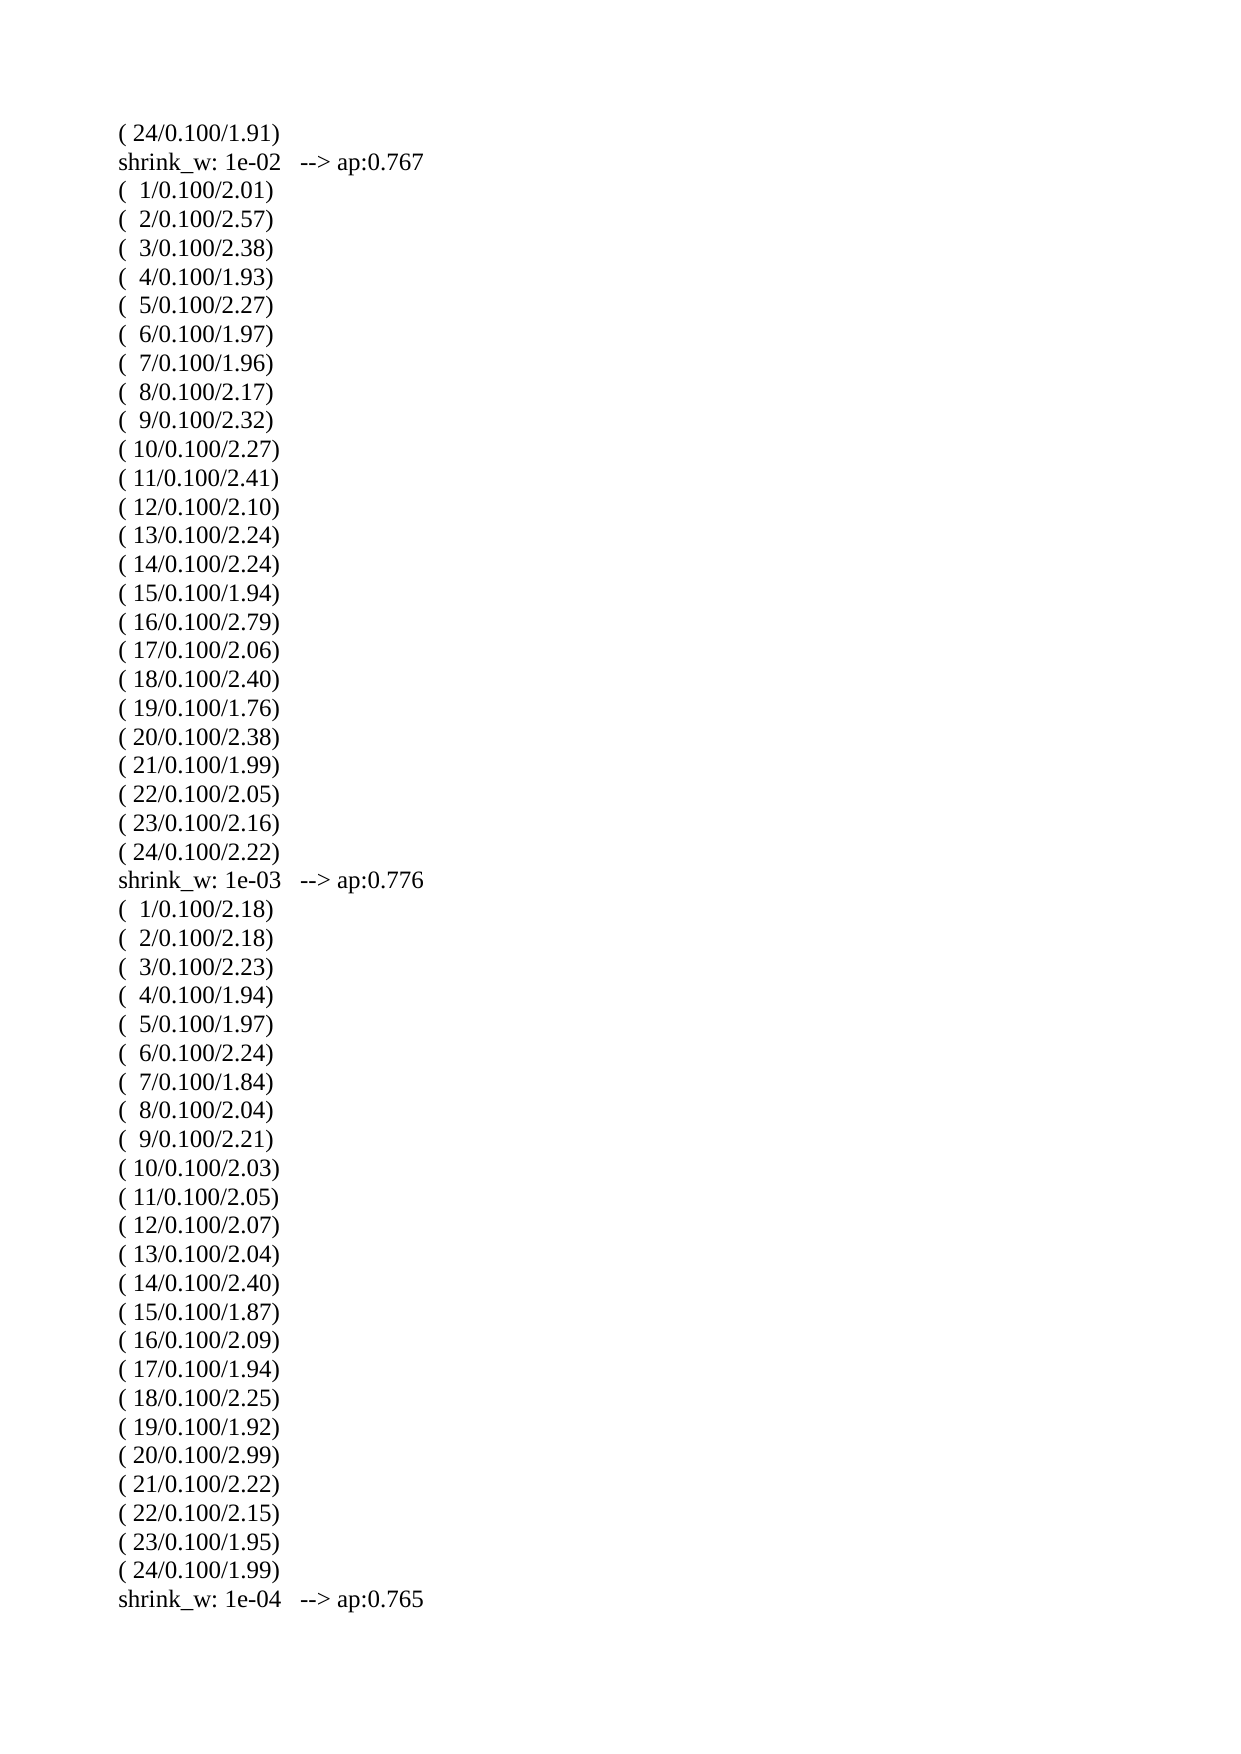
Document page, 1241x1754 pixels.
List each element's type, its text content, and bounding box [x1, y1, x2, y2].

text ( 18/0.100/2.25) [118, 1383, 1122, 1412]
text ( 16/0.100/2.09) [118, 1326, 1122, 1354]
text ( 11/0.100/2.05) [118, 1182, 1122, 1211]
text ( 17/0.100/2.06) [118, 636, 1122, 664]
text ( 21/0.100/2.22) [118, 1469, 1122, 1498]
text ( 20/0.100/2.38) [118, 722, 1122, 751]
text ( 4/0.100/1.94) [118, 981, 1122, 1009]
text ( 2/0.100/2.18) [118, 923, 1122, 952]
text ( 8/0.100/2.17) [118, 377, 1122, 406]
text ( 5/0.100/2.27) [118, 291, 1122, 319]
text ( 3/0.100/2.38) [118, 233, 1122, 262]
text shrink_w: 1e-04 --> ap:0.765 [118, 1584, 1122, 1613]
text ( 13/0.100/2.04) [118, 1239, 1122, 1268]
text ( 22/0.100/2.15) [118, 1498, 1122, 1527]
text ( 12/0.100/2.10) [118, 492, 1122, 521]
text ( 24/0.100/1.99) [118, 1556, 1122, 1584]
text ( 11/0.100/2.41) [118, 463, 1122, 492]
text ( 14/0.100/2.40) [118, 1268, 1122, 1297]
text ( 24/0.100/2.22) [118, 837, 1122, 866]
text ( 21/0.100/1.99) [118, 751, 1122, 779]
text ( 15/0.100/1.87) [118, 1297, 1122, 1326]
text ( 1/0.100/2.01) [118, 176, 1122, 204]
text ( 13/0.100/2.24) [118, 521, 1122, 549]
text ( 23/0.100/2.16) [118, 808, 1122, 837]
text ( 17/0.100/1.94) [118, 1354, 1122, 1383]
text ( 2/0.100/2.57) [118, 204, 1122, 233]
text ( 4/0.100/1.93) [118, 262, 1122, 291]
text ( 12/0.100/2.07) [118, 1211, 1122, 1239]
text ( 3/0.100/2.23) [118, 952, 1122, 981]
text ( 16/0.100/2.79) [118, 607, 1122, 636]
text ( 19/0.100/1.76) [118, 693, 1122, 722]
text ( 7/0.100/1.84) [118, 1067, 1122, 1096]
text ( 9/0.100/2.21) [118, 1124, 1122, 1153]
text ( 9/0.100/2.32) [118, 406, 1122, 434]
text ( 15/0.100/1.94) [118, 578, 1122, 607]
text ( 10/0.100/2.27) [118, 434, 1122, 463]
text ( 14/0.100/2.24) [118, 549, 1122, 578]
text ( 20/0.100/2.99) [118, 1441, 1122, 1469]
text ( 6/0.100/2.24) [118, 1038, 1122, 1067]
text ( 10/0.100/2.03) [118, 1153, 1122, 1182]
text ( 24/0.100/1.91) [118, 118, 1122, 147]
text ( 22/0.100/2.05) [118, 779, 1122, 808]
text shrink_w: 1e-03 --> ap:0.776 [118, 866, 1122, 894]
text ( 1/0.100/2.18) [118, 894, 1122, 923]
text ( 19/0.100/1.92) [118, 1412, 1122, 1441]
text ( 8/0.100/2.04) [118, 1096, 1122, 1124]
text ( 23/0.100/1.95) [118, 1527, 1122, 1556]
text ( 6/0.100/1.97) [118, 319, 1122, 348]
text ( 7/0.100/1.96) [118, 348, 1122, 377]
text shrink_w: 1e-02 --> ap:0.767 [118, 147, 1122, 176]
text ( 18/0.100/2.40) [118, 664, 1122, 693]
text ( 5/0.100/1.97) [118, 1009, 1122, 1038]
